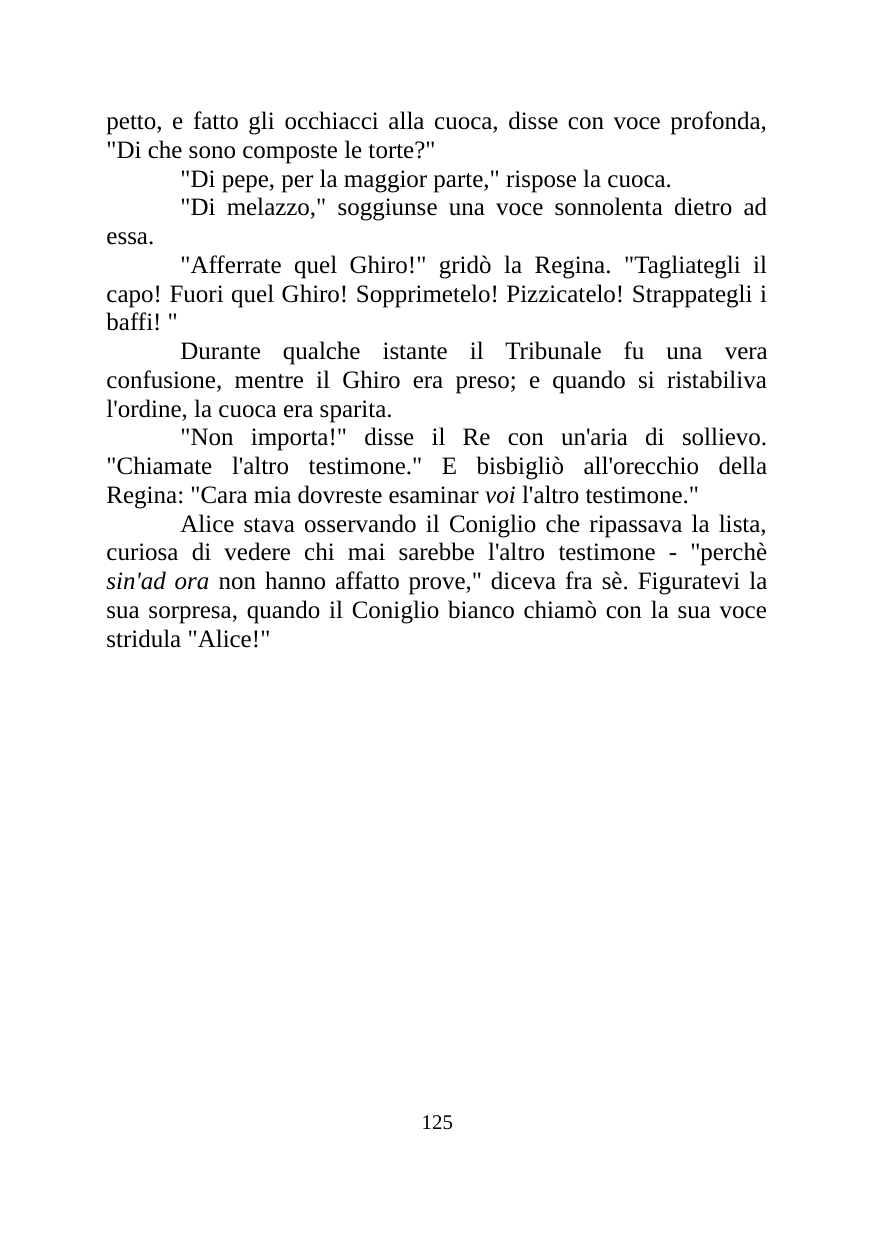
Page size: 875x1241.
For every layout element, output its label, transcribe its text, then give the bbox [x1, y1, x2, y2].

text Durante qualche istante il Tribunale fu una vera confusione, mentre il Ghiro era preso; e quando si ristabiliva l'ordine, la cuoca era sparita. [106, 336, 768, 422]
text petto, e fatto gli occhiacci alla cuoca, disse con voce profonda, "Di che sono composte le torte?" [106, 106, 768, 164]
text "Di pepe, per la maggior parte," rispose la cuoca. [106, 164, 768, 192]
text Alice stava osservando il Coniglio che ripassava la lista, curiosa di vedere chi mai sarebbe l'altro testimone - "perchè sin'ad ora non hanno affatto prove," diceva fra sè. Figuratevi la sua sorpresa, quando il Coniglio bianco chiamò con la sua voce stridula "Alice!" [106, 509, 768, 652]
text "Non importa!" disse il Re con un'aria di sollievo. "Chiamate l'altro testimone." E bisbigliò all'orecchio della Regina: "Cara mia dovreste esaminar voi l'altro testimone." [106, 422, 768, 509]
text "Di melazzo," soggiunse una voce sonnolenta dietro ad essa. [106, 192, 768, 250]
text "Afferrate quel Ghiro!" gridò la Regina. "Tagliategli il capo! Fuori quel Ghiro! Sopprimetelo! Pizzicatelo! Strappategli i baffi! " [106, 250, 768, 336]
